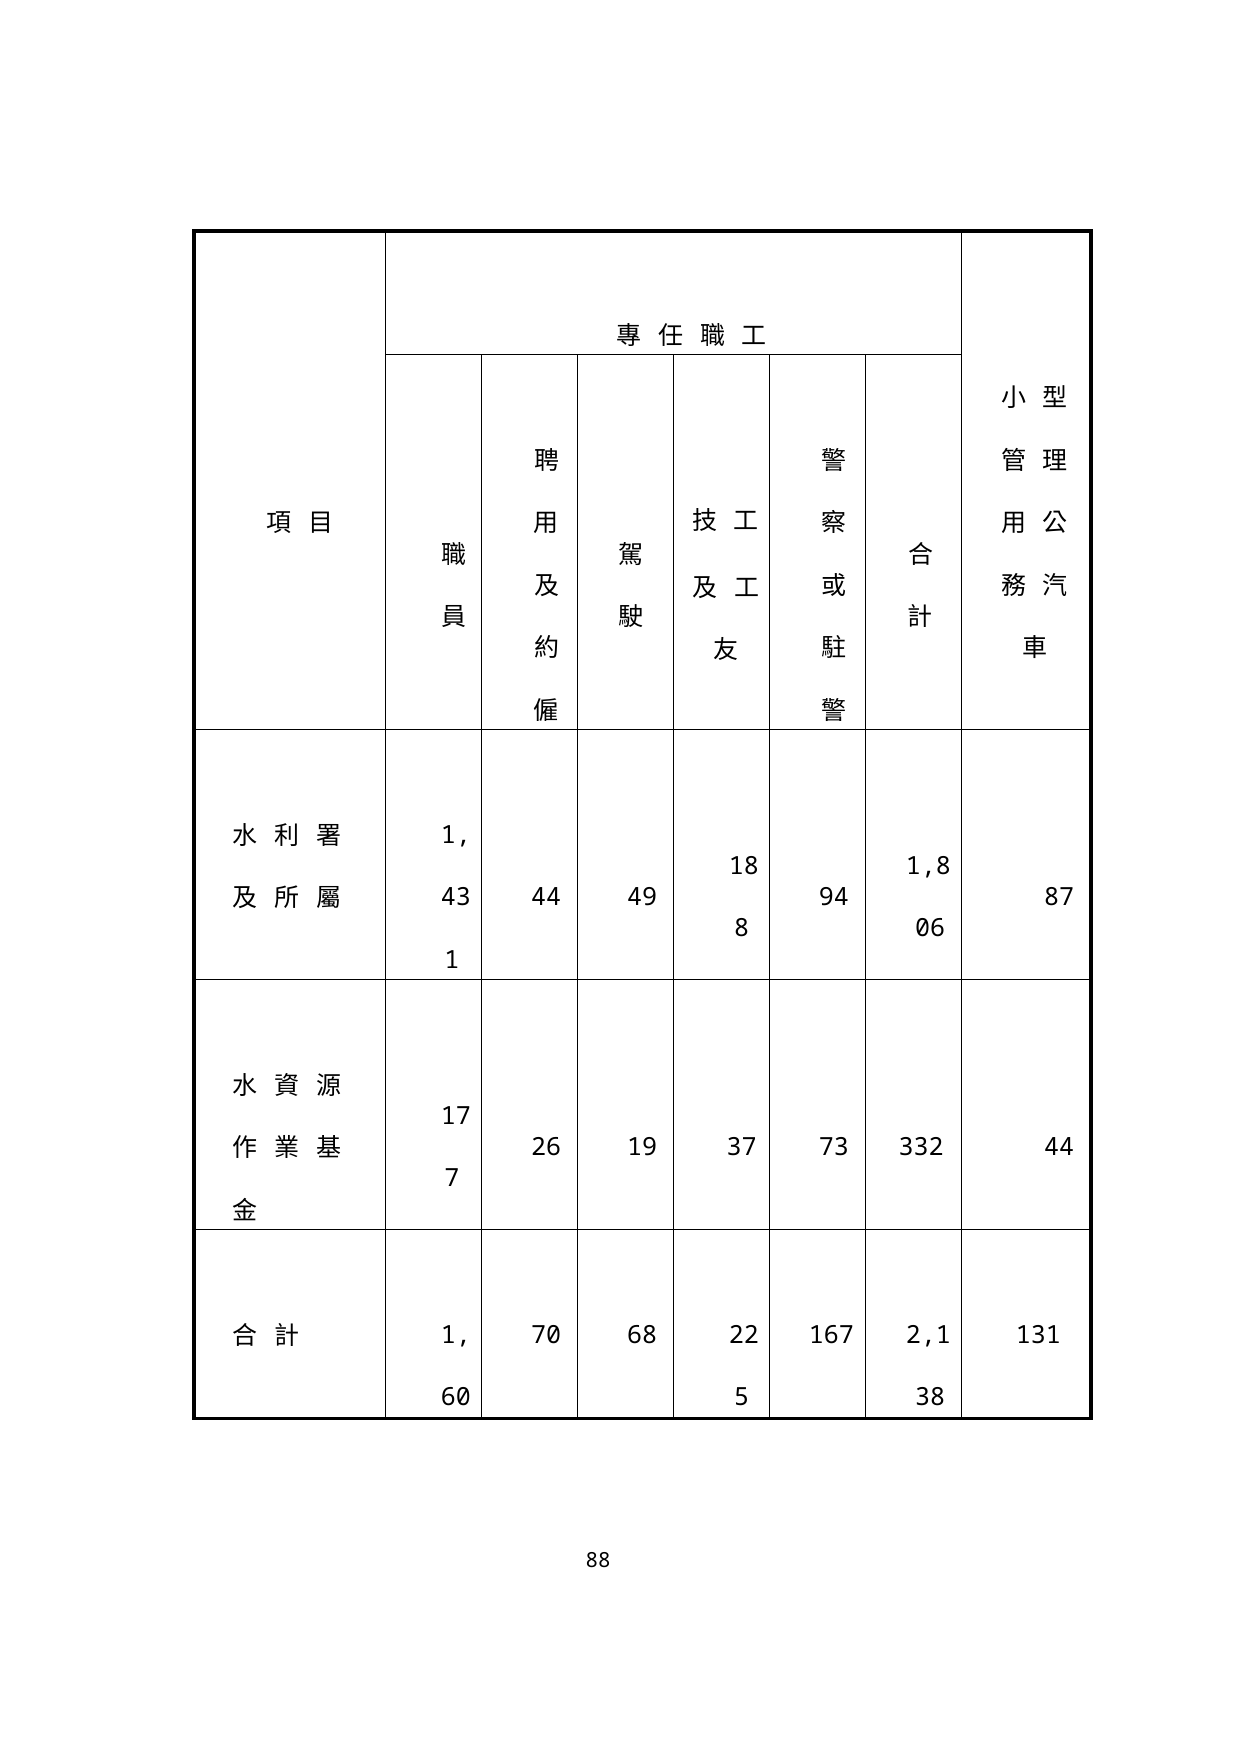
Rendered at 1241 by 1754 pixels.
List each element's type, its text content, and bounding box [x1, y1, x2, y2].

table_cell 177 [386, 980, 481, 1229]
table_cell 19 [578, 980, 673, 1229]
table_cell 332 [866, 980, 961, 1229]
table_cell 68 [578, 1230, 673, 1417]
table_cell 188 [674, 730, 769, 979]
table_cell 49 [578, 730, 673, 979]
table_cell 1,806 [866, 730, 961, 979]
table_cell 131 [962, 1230, 1089, 1417]
table_cell 94 [770, 730, 865, 979]
table_cell 技工 及工友 [674, 355, 769, 729]
table_cell 2,138 [866, 1230, 961, 1417]
table_cell 警察 或駐警 [770, 355, 865, 729]
table_cell 225 [674, 1230, 769, 1417]
table_cell 26 [482, 980, 577, 1229]
table_cell 1,60 [386, 1230, 481, 1417]
table_cell 1,431 [386, 730, 481, 979]
table_cell 水利署及所屬 [196, 730, 385, 979]
table_cell 聘用 及約僱 [482, 355, 577, 729]
table_cell 73 [770, 980, 865, 1229]
table_cell 合計 [196, 1230, 385, 1417]
table_cell 87 [962, 730, 1089, 979]
table_cell 44 [962, 980, 1089, 1229]
table_header 項目 [196, 233, 385, 729]
table_cell 職員 [386, 355, 481, 729]
table_cell 合計 [866, 355, 961, 729]
table_header 專任職工 [386, 233, 961, 354]
table_header 小型管理用公務汽車 [962, 233, 1089, 729]
table_cell 70 [482, 1230, 577, 1417]
table_cell 37 [674, 980, 769, 1229]
table_cell 水資源作業基金 [196, 980, 385, 1229]
table_cell 167 [770, 1230, 865, 1417]
table_cell 44 [482, 730, 577, 979]
table_cell 駕駛 [578, 355, 673, 729]
